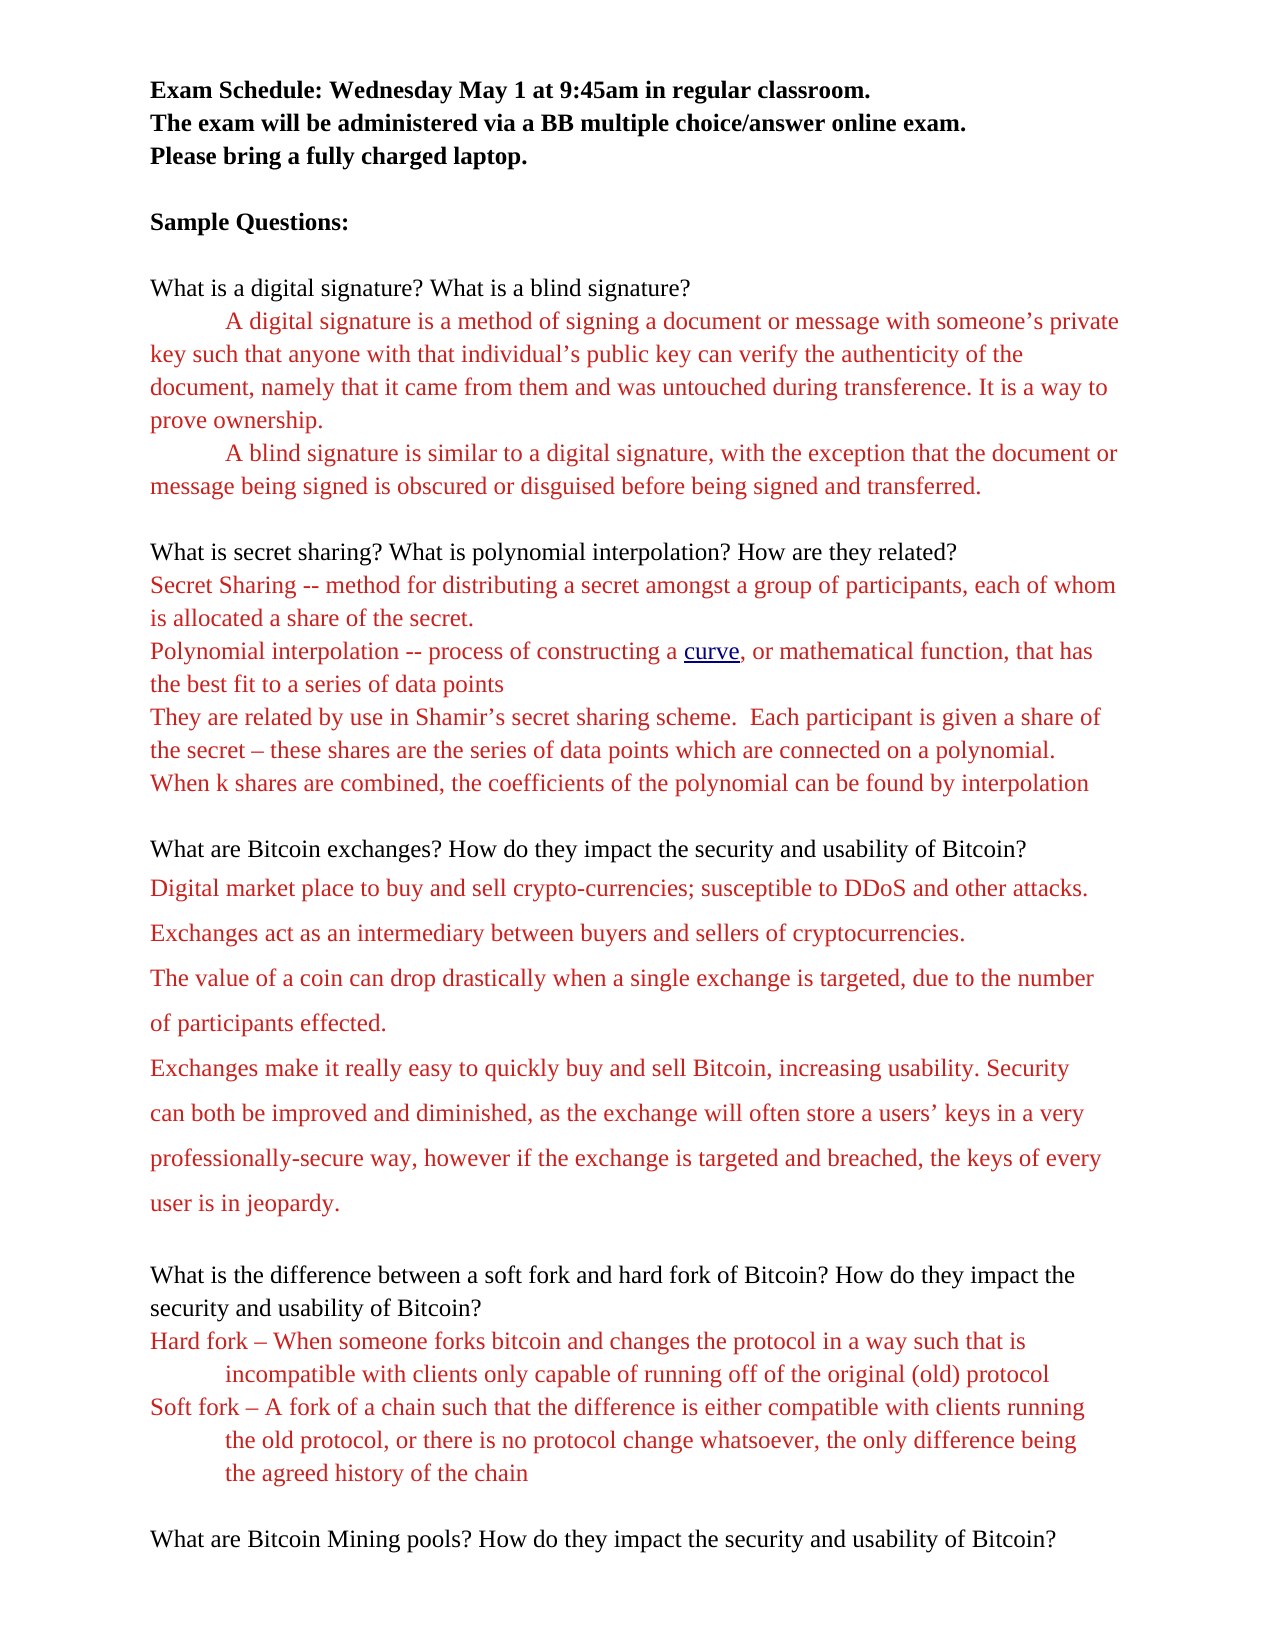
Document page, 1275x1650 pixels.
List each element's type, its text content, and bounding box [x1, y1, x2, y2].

text Soft fork – A fork of a chain such that the difference is either compatible with clients running [150, 1392, 1125, 1421]
text They are related by use in Shamir’s secret sharing scheme. Each participant is given a share of the secret – these shares are the series of data points which are connected on a polynomial. When k shares are combined, the coefficients of the polynomial can be found by interpolation [150, 702, 1125, 797]
text What is secret sharing? What is polynomial interpolation? How are they related? [150, 504, 1125, 566]
text What is a digital signature? What is a blind signature? [150, 273, 1125, 302]
text incompatible with clients only capable of running off of the original (old) protocol [150, 1359, 1125, 1387]
text Digital market place to buy and sell crypto-currencies; susceptible to DDoS and other attacks. [150, 873, 1125, 902]
text can both be improved and diminished, as the exchange will often store a users’ keys in a very [150, 1098, 1125, 1127]
text Exchanges act as an intermediary between buyers and sellers of cryptocurrencies. [150, 918, 1125, 947]
text A blind signature is similar to a digital signature, with the exception that the document or message being signed is obscured or disguised before being signed and transferred. [150, 438, 1125, 500]
text A digital signature is a method of signing a document or message with someone’s private key such that anyone with that individual’s public key can verify the authenticity of the document, namely that it came from them and was untouched during transference. It is a way to prove ownership. [150, 306, 1125, 434]
text What are Bitcoin Mining pools? How do they impact the security and usability of Bitcoin? [150, 1524, 1125, 1553]
text the agreed history of the chain [150, 1458, 1125, 1487]
text Exchanges make it really easy to quickly buy and sell Bitcoin, increasing usability. Security [150, 1053, 1125, 1082]
text the old protocol, or there is no protocol change whatsoever, the only difference being [150, 1425, 1125, 1453]
text What is the difference between a soft fork and hard fork of Bitcoin? How do they impact the security and usability of Bitcoin? [150, 1227, 1125, 1321]
text Sample Questions: [150, 207, 1125, 236]
text user is in jeopardy. [150, 1188, 1125, 1216]
text of participants effected. [150, 1008, 1125, 1037]
text Secret Sharing -- method for distributing a secret amongst a group of participants, each of whom is allocated a share of the secret. [150, 570, 1125, 632]
text professionally-secure way, however if the exchange is targeted and breached, the keys of every [150, 1143, 1125, 1172]
text The value of a coin can drop drastically when a single exchange is targeted, due to the number [150, 963, 1125, 992]
text What are Bitcoin exchanges? How do they impact the security and usability of Bitcoin? [150, 801, 1125, 863]
text Exam Schedule: Wednesday May 1 at 9:45am in regular classroom. The exam will be administered via a BB multiple choice/answer online exam. Please bring a fully charged laptop. [150, 75, 1125, 170]
text Hard fork – When someone forks bitcoin and changes the protocol in a way such that is [150, 1326, 1125, 1354]
text Polynomial interpolation -- process of constructing a curve, or mathematical function, that has the best fit to a series of data points [150, 636, 1125, 698]
